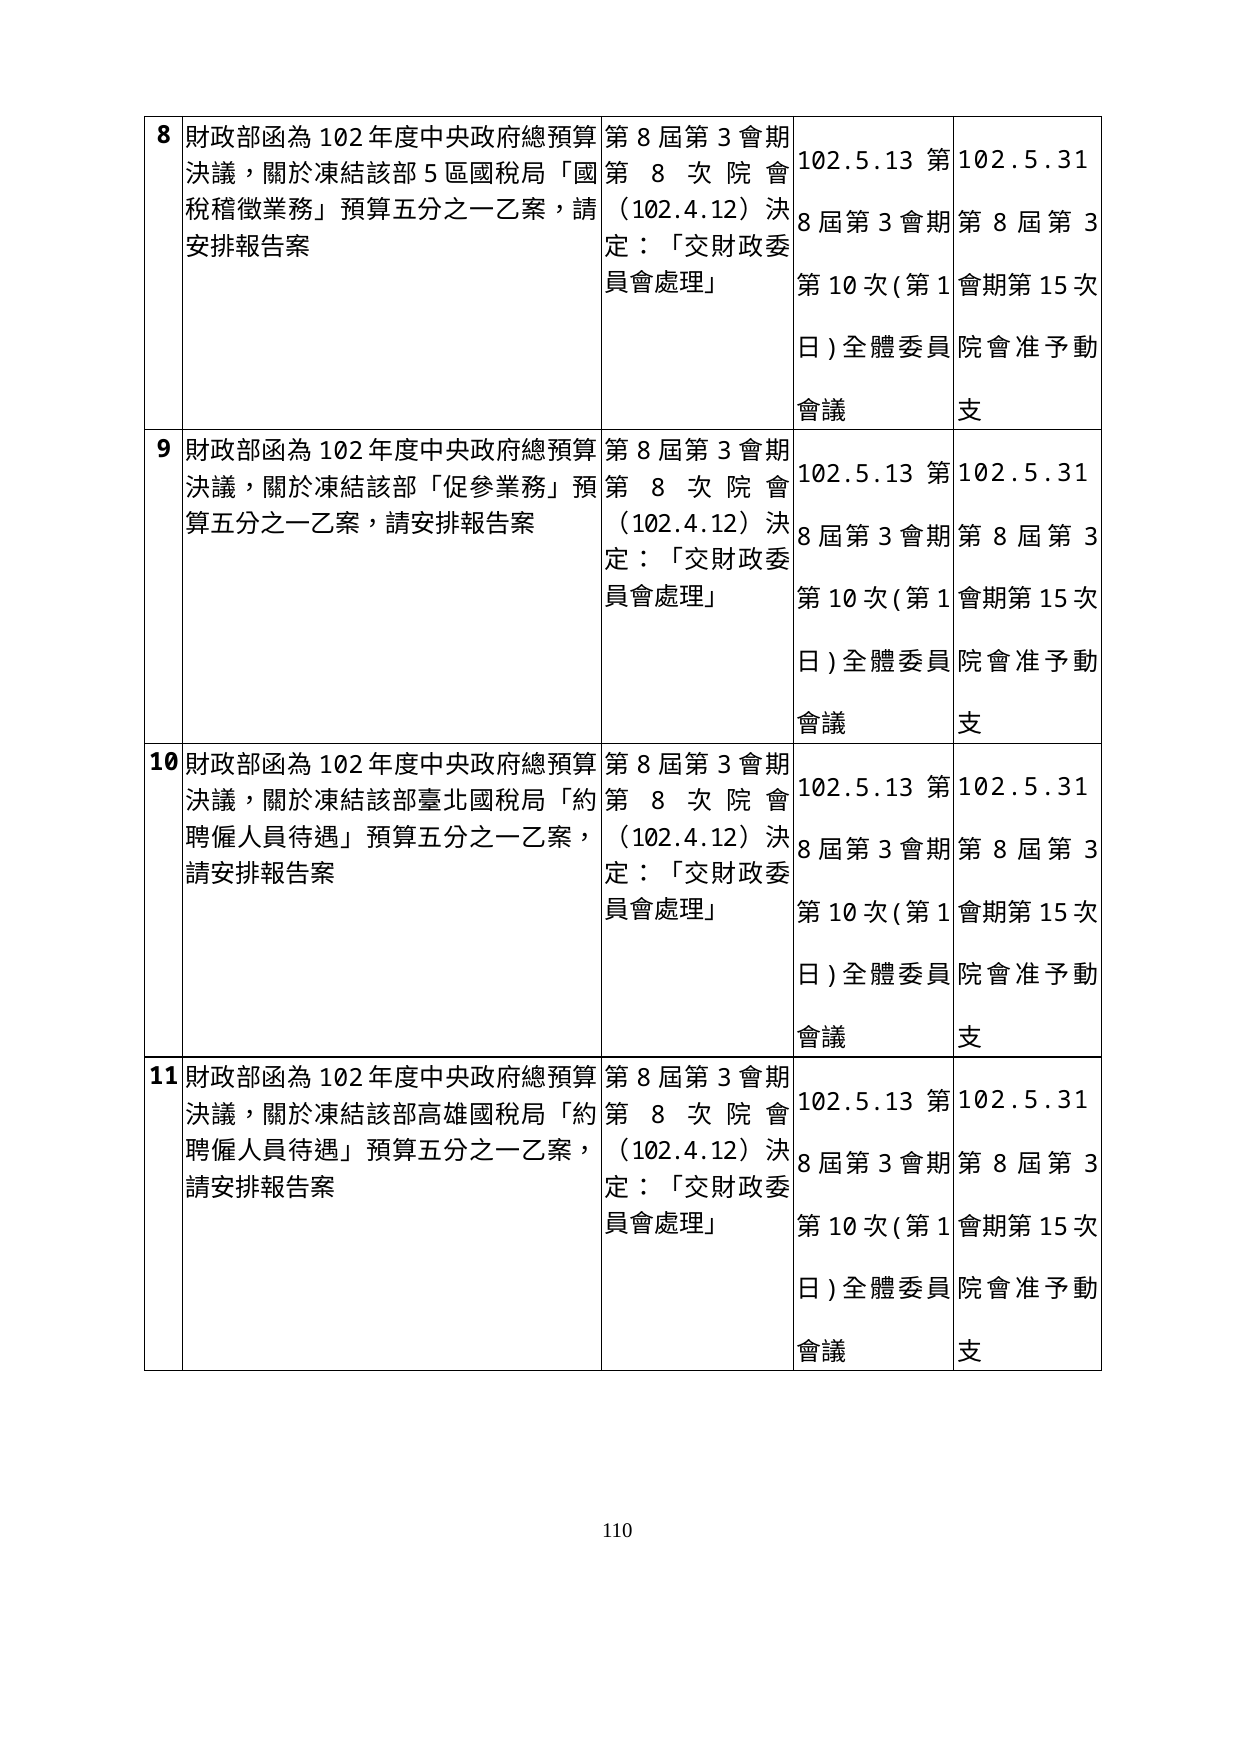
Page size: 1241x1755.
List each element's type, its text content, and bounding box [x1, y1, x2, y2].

table_cell 102.5.13第8屆第3會期第10次(第1日)全體委員會議 [794, 117, 953, 429]
table_cell 財政部函為102年度中央政府總預算決議，關於凍結該部高雄國稅局「約聘僱人員待遇」預算五分之一乙案，請安排報告案 [183, 1058, 601, 1370]
table_cell 財政部函為102年度中央政府總預算決議，關於凍結該部臺北國稅局「約聘僱人員待遇」預算五分之一乙案，請安排報告案 [183, 744, 601, 1056]
table_cell 102.5.31第8屆第3會期第15次院會准予動支 [954, 430, 1101, 743]
table_cell 102.5.31第8屆第3會期第15次院會准予動支 [954, 1058, 1101, 1370]
table_cell 第8屆第3會期第8次院會（102.4.12）決定：「交財政委員會處理」 [602, 430, 793, 743]
table_cell 11 [145, 1058, 182, 1370]
table_cell 102.5.13第8屆第3會期第10次(第1日)全體委員會議 [794, 430, 953, 743]
table_cell 財政部函為102年度中央政府總預算決議，關於凍結該部「促參業務」預算五分之一乙案，請安排報告案 [183, 430, 601, 743]
table_cell 102.5.31第8屆第3會期第15次院會准予動支 [954, 117, 1101, 429]
table_cell 第8屆第3會期第8次院會（102.4.12）決定：「交財政委員會處理」 [602, 1058, 793, 1370]
table_cell 102.5.31第8屆第3會期第15次院會准予動支 [954, 744, 1101, 1056]
table_cell 8 [145, 117, 182, 429]
table_cell 102.5.13第8屆第3會期第10次(第1日)全體委員會議 [794, 744, 953, 1056]
table_cell 第8屆第3會期第8次院會（102.4.12）決定：「交財政委員會處理」 [602, 744, 793, 1056]
table_cell 財政部函為102年度中央政府總預算決議，關於凍結該部5區國稅局「國稅稽徵業務」預算五分之一乙案，請安排報告案 [183, 117, 601, 429]
table_cell 10 [145, 744, 182, 1056]
table_cell 第8屆第3會期第8次院會（102.4.12）決定：「交財政委員會處理」 [602, 117, 793, 429]
table_cell 102.5.13第8屆第3會期第10次(第1日)全體委員會議 [794, 1058, 953, 1370]
table_cell 9 [145, 430, 182, 743]
